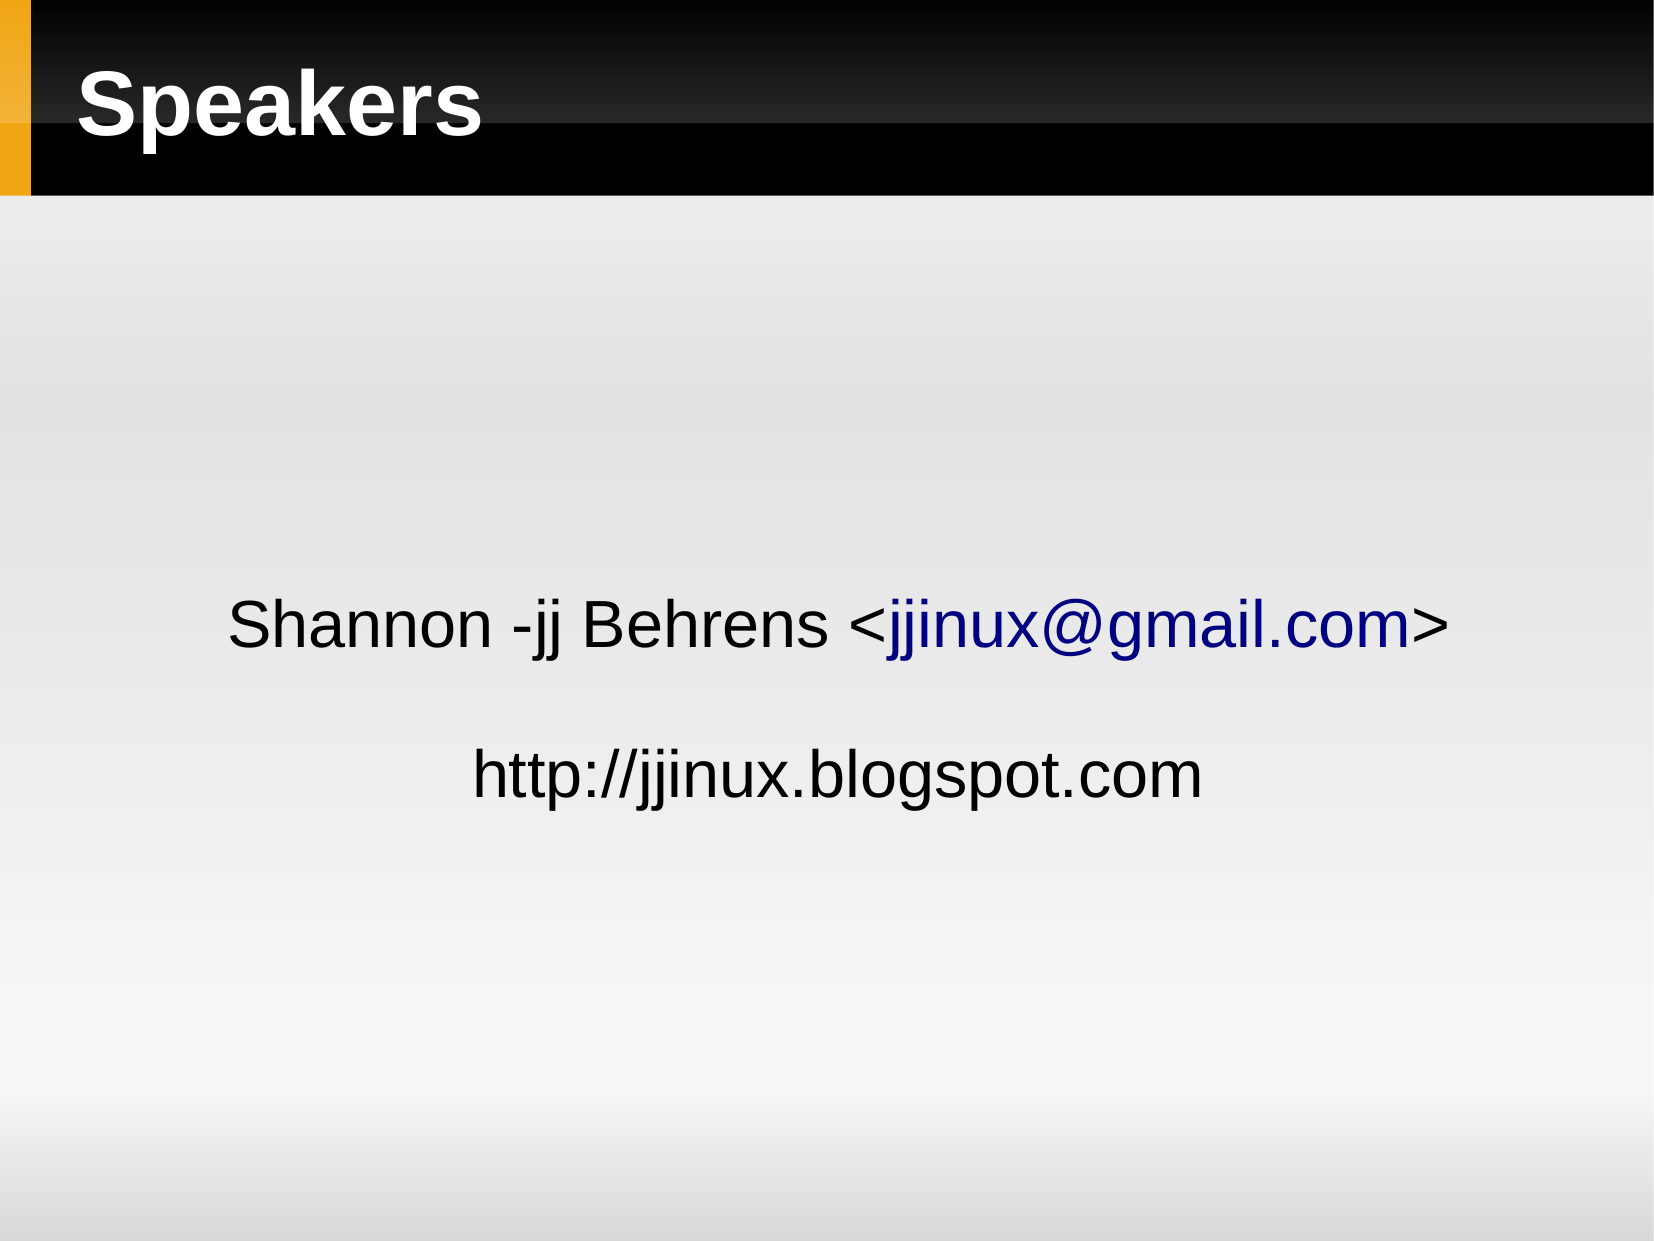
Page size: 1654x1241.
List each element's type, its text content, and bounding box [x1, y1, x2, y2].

subtitle Shannon -jj Behrens <jjinux@gmail.com> http://jjinux.blogspot.com [82, 290, 1571, 1109]
title Speakers [76, 0, 1565, 208]
picture [0, 0, 1654, 1241]
